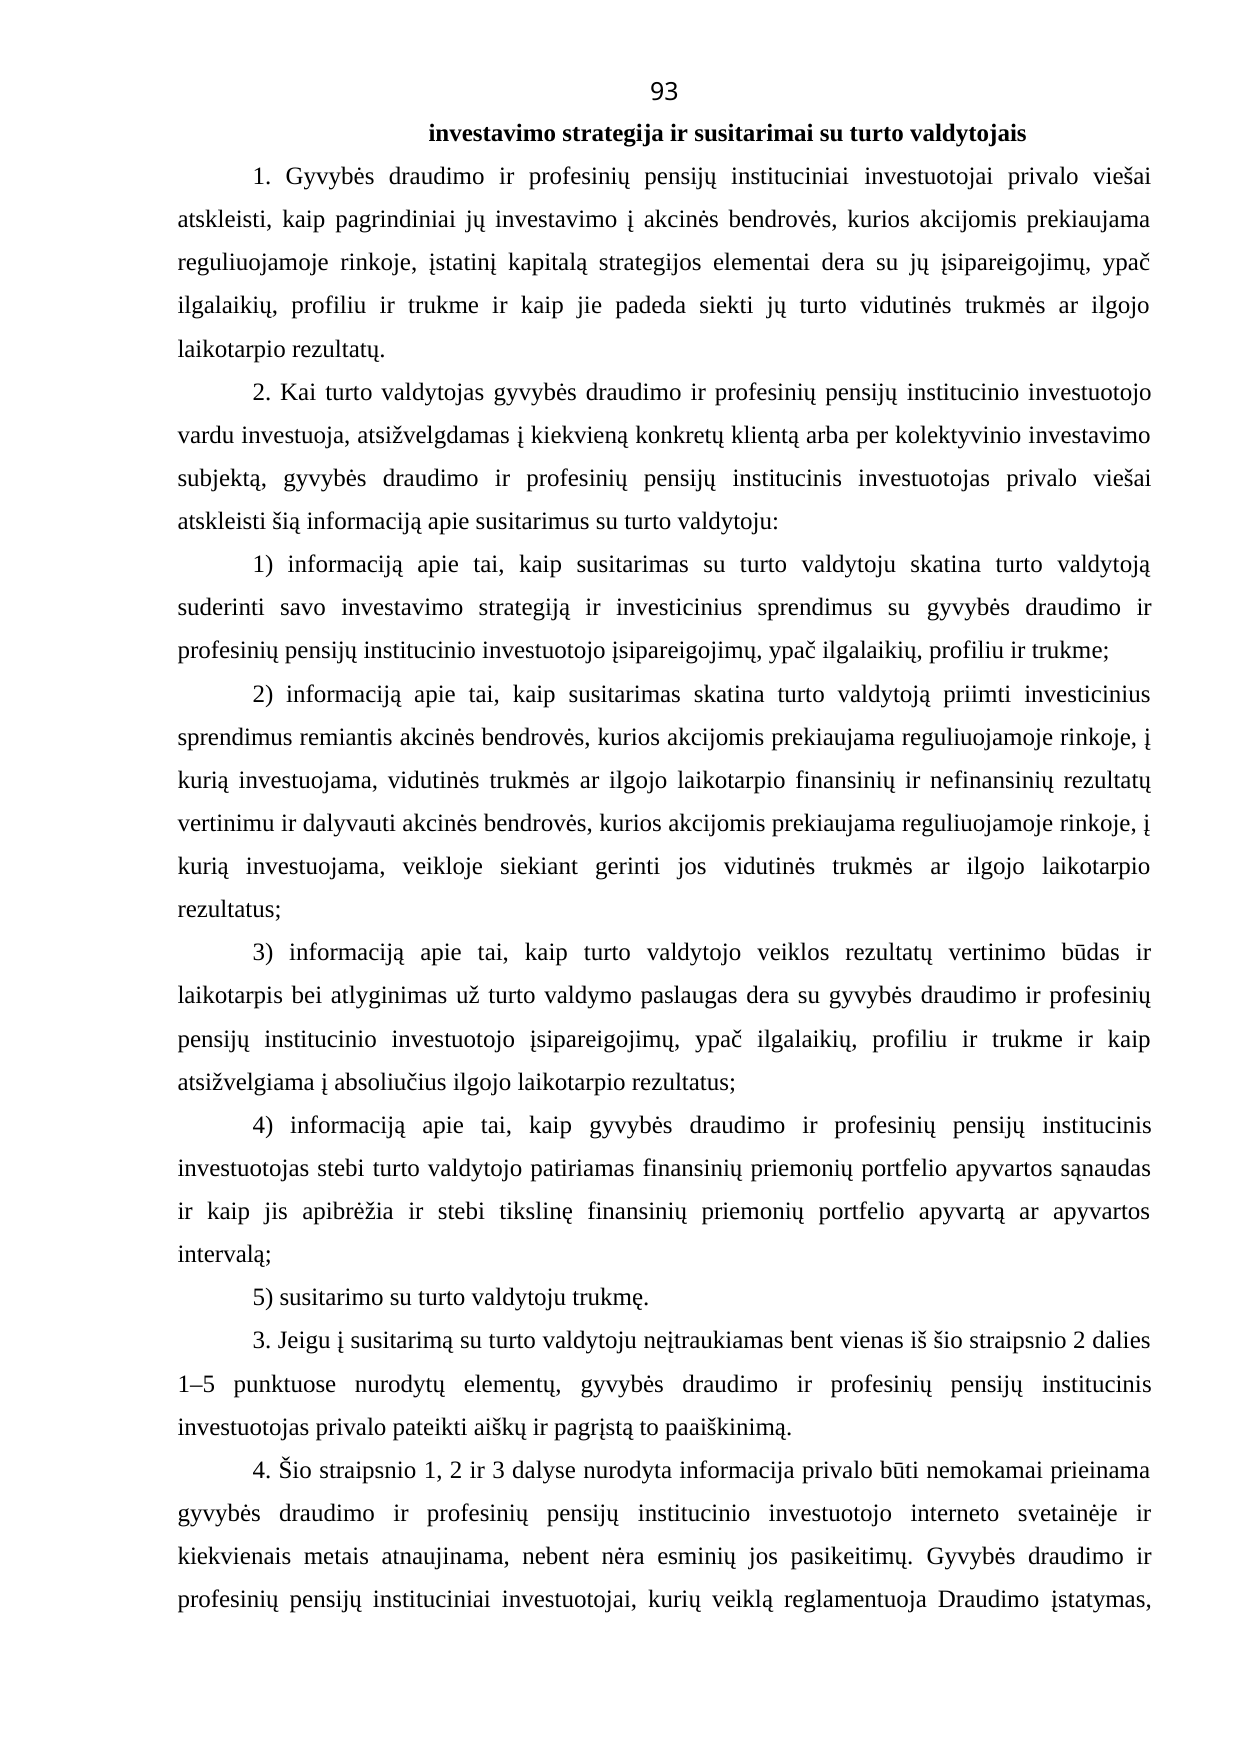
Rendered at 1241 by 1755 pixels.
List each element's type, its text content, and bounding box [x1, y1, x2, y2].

text 3) informaciją apie tai, kaip turto valdytojo veiklos rezultatų vertinimo būdas ir laikotarpis bei atlyginimas už turto valdymo paslaugas dera su gyvybės draudimo ir profesinių pensijų institucinio investuotojo įsipareigojimų, ypač ilgalaikių, profiliu ir trukme ir kaip atsižvelgiama į absoliučius ilgojo laikotarpio rezultatus; [177, 937, 1152, 1096]
text investavimo strategija ir susitarimai su turto valdytojais [252, 118, 1152, 147]
text 3. Jeigu į susitarimą su turto valdytoju neįtraukiamas bent vienas iš šio straipsnio 2 dalies 1–5 punktuose nurodytų elementų, gyvybės draudimo ir profesinių pensijų institucinis investuotojas privalo pateikti aiškų ir pagrįstą to paaiškinimą. [177, 1326, 1152, 1441]
text 5) susitarimo su turto valdytoju trukmę. [177, 1282, 1152, 1311]
text 1. Gyvybės draudimo ir profesinių pensijų instituciniai investuotojai privalo viešai atskleisti, kaip pagrindiniai jų investavimo į akcinės bendrovės, kurios akcijomis prekiaujama reguliuojamoje rinkoje, įstatinį kapitalą strategijos elementai dera su jų įsipareigojimų, ypač ilgalaikių, profiliu ir trukme ir kaip jie padeda siekti jų turto vidutinės trukmės ar ilgojo laikotarpio rezultatų. [177, 161, 1152, 362]
text 4. Šio straipsnio 1, 2 ir 3 dalyse nurodyta informacija privalo būti nemokamai prieinama gyvybės draudimo ir profesinių pensijų institucinio investuotojo interneto svetainėje ir kiekvienais metais atnaujinama, nebent nėra esminių jos pasikeitimų. Gyvybės draudimo ir profesinių pensijų instituciniai investuotojai, kurių veiklą reglamentuoja Draudimo įstatymas, [177, 1455, 1152, 1613]
text 2) informaciją apie tai, kaip susitarimas skatina turto valdytoją priimti investicinius sprendimus remiantis akcinės bendrovės, kurios akcijomis prekiaujama reguliuojamoje rinkoje, į kurią investuojama, vidutinės trukmės ar ilgojo laikotarpio finansinių ir nefinansinių rezultatų vertinimu ir dalyvauti akcinės bendrovės, kurios akcijomis prekiaujama reguliuojamoje rinkoje, į kurią investuojama, veikloje siekiant gerinti jos vidutinės trukmės ar ilgojo laikotarpio rezultatus; [177, 679, 1152, 923]
text 2. Kai turto valdytojas gyvybės draudimo ir profesinių pensijų institucinio investuotojo vardu investuoja, atsižvelgdamas į kiekvieną konkretų klientą arba per kolektyvinio investavimo subjektą, gyvybės draudimo ir profesinių pensijų institucinis investuotojas privalo viešai atskleisti šią informaciją apie susitarimus su turto valdytoju: [177, 377, 1152, 535]
text 1) informaciją apie tai, kaip susitarimas su turto valdytoju skatina turto valdytoją suderinti savo investavimo strategiją ir investicinius sprendimus su gyvybės draudimo ir profesinių pensijų institucinio investuotojo įsipareigojimų, ypač ilgalaikių, profiliu ir trukme; [177, 549, 1152, 664]
text 4) informaciją apie tai, kaip gyvybės draudimo ir profesinių pensijų institucinis investuotojas stebi turto valdytojo patiriamas finansinių priemonių portfelio apyvartos sąnaudas ir kaip jis apibrėžia ir stebi tikslinę finansinių priemonių portfelio apyvartą ar apyvartos intervalą; [177, 1110, 1152, 1268]
